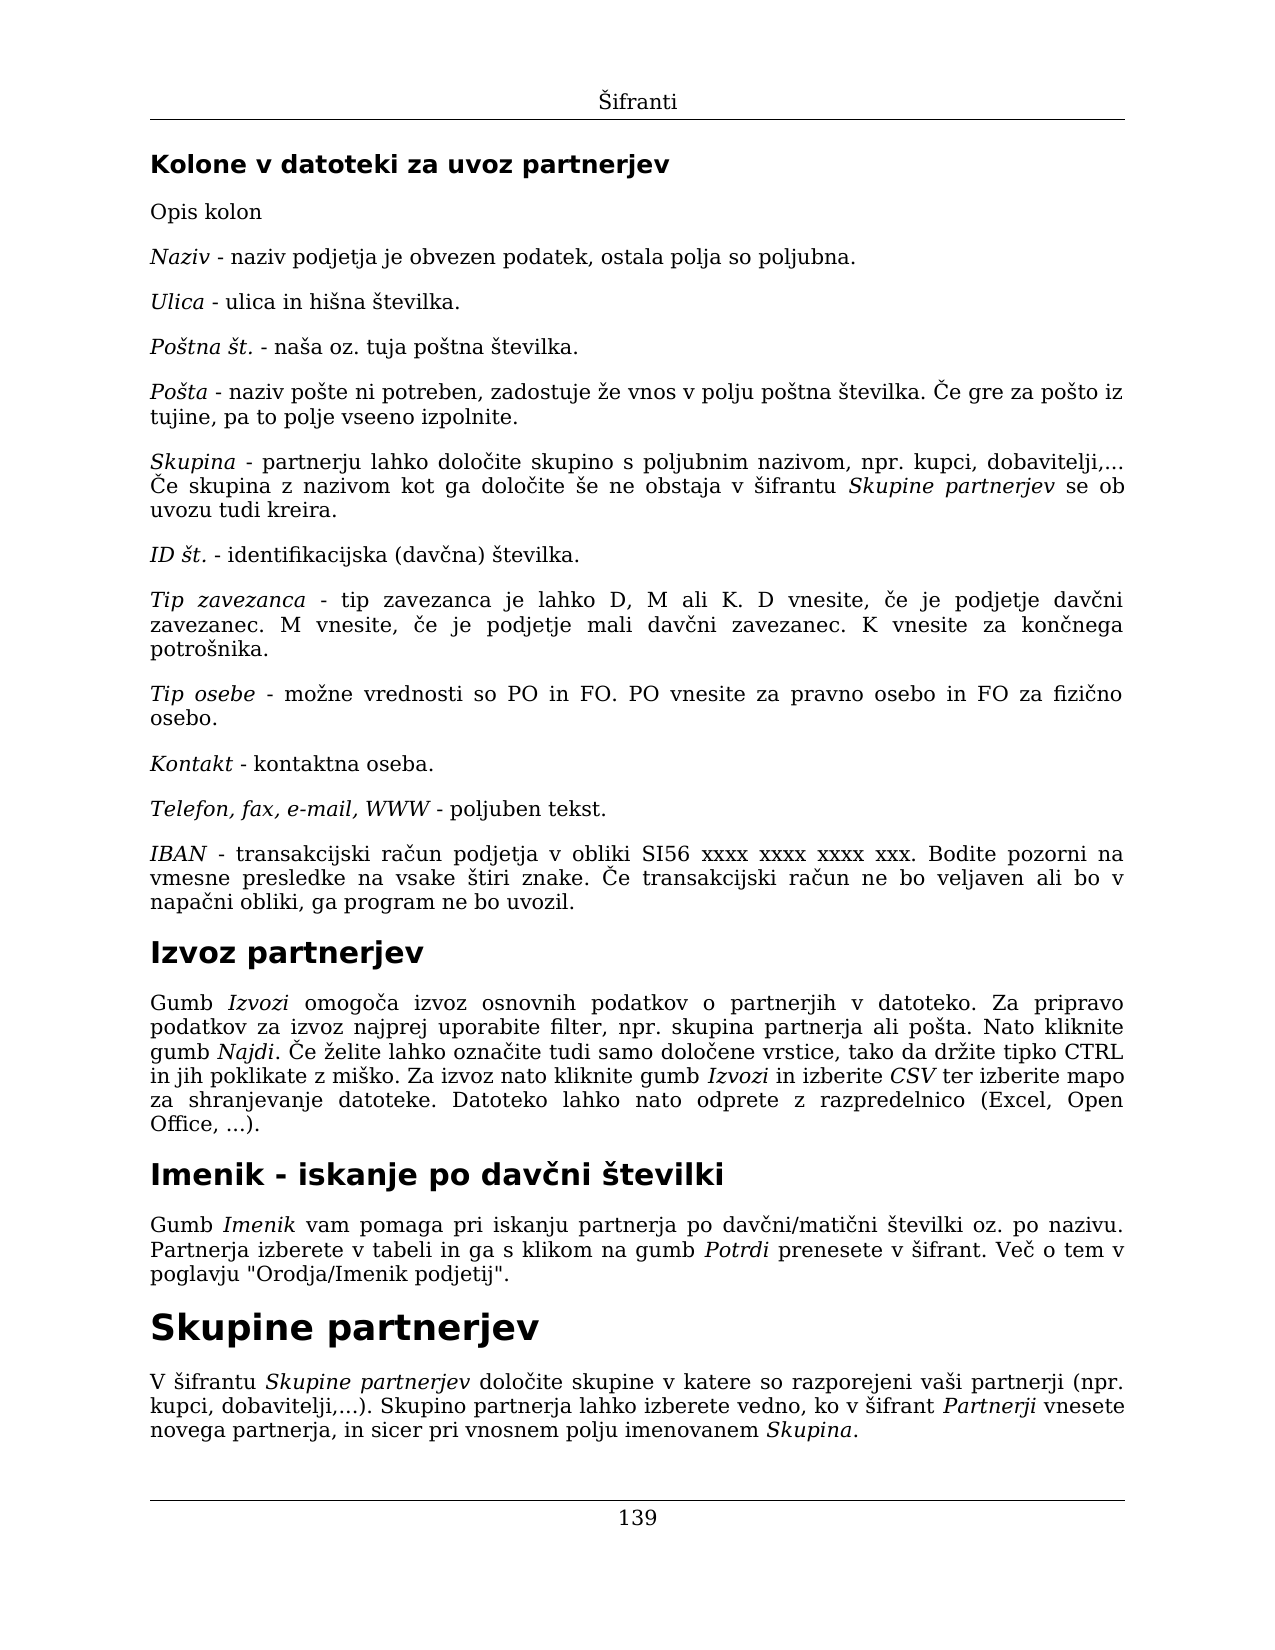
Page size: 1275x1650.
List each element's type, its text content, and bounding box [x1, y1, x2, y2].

text ID št. - identifikacijska (davčna) številka. [150, 543, 1125, 568]
text Kolone v datoteki za uvoz partnerjev [150, 150, 1125, 179]
text Tip osebe - možne vrednosti so PO in FO. PO vnesite za pravno osebo in FO za fizično osebo. [150, 682, 1125, 731]
text V šifrantu Skupine partnerjev določite skupine v katere so razporejeni vaši partnerji (npr. kupci, dobavitelji,...). Skupino partnerja lahko izberete vedno, ko v šifrant Partnerji vnesete novega partnerja, in sicer pri vnosnem polju imenovanem Skupina. [150, 1370, 1125, 1443]
text Naziv - naziv podjetja je obvezen podatek, ostala polja so poljubna. [150, 245, 1125, 269]
text Poštna št. - naša oz. tuja poštna številka. [150, 335, 1125, 359]
text Tip zavezanca - tip zavezanca je lahko D, M ali K. D vnesite, če je podjetje davčni zavezanec. M vnesite, če je podjetje mali davčni zavezanec. K vnesite za končnega potrošnika. [150, 588, 1125, 661]
text IBAN - transakcijski račun podjetja v obliki SI56 xxxx xxxx xxxx xxx. Bodite pozorni na vmesne presledke na vsake štiri znake. Če transakcijski račun ne bo veljaven ali bo v napačni obliki, ga program ne bo uvozil. [150, 842, 1125, 914]
text Opis kolon [150, 200, 1125, 224]
text Imenik - iskanje po davčni številki [150, 1158, 1125, 1192]
text Telefon, fax, e-mail, WWW - poljuben tekst. [150, 797, 1125, 821]
text Kontakt - kontaktna oseba. [150, 752, 1125, 776]
text Gumb Imenik vam pomaga pri iskanju partnerja po davčni/matični številki oz. po nazivu. Partnerja izberete v tabeli in ga s klikom na gumb Potrdi prenesete v šifrant. Več o tem v poglavju "Orodja/Imenik podjetij". [150, 1213, 1125, 1286]
text Izvoz partnerjev [150, 935, 1125, 970]
text Ulica - ulica in hišna številka. [150, 290, 1125, 314]
text Skupine partnerjev [150, 1307, 1125, 1349]
text Gumb Izvozi omogoča izvoz osnovnih podatkov o partnerjih v datoteko. Za pripravo podatkov za izvoz najprej uporabite filter, npr. skupina partnerja ali pošta. Nato kliknite gumb Najdi. Če želite lahko označite tudi samo določene vrstice, tako da držite tipko CTRL in jih poklikate z miško. Za izvoz nato kliknite gumb Izvozi in izberite CSV ter izberite mapo za shranjevanje datoteke. Datoteko lahko nato odprete z razpredelnico (Excel, Open Office, ...). [150, 991, 1125, 1137]
text Skupina - partnerju lahko določite skupino s poljubnim nazivom, npr. kupci, dobavitelji,... Če skupina z nazivom kot ga določite še ne obstaja v šifrantu Skupine partnerjev se ob uvozu tudi kreira. [150, 450, 1125, 523]
text Pošta - naziv pošte ni potreben, zadostuje že vnos v polju poštna številka. Če gre za pošto iz tujine, pa to polje vseeno izpolnite. [150, 380, 1125, 429]
